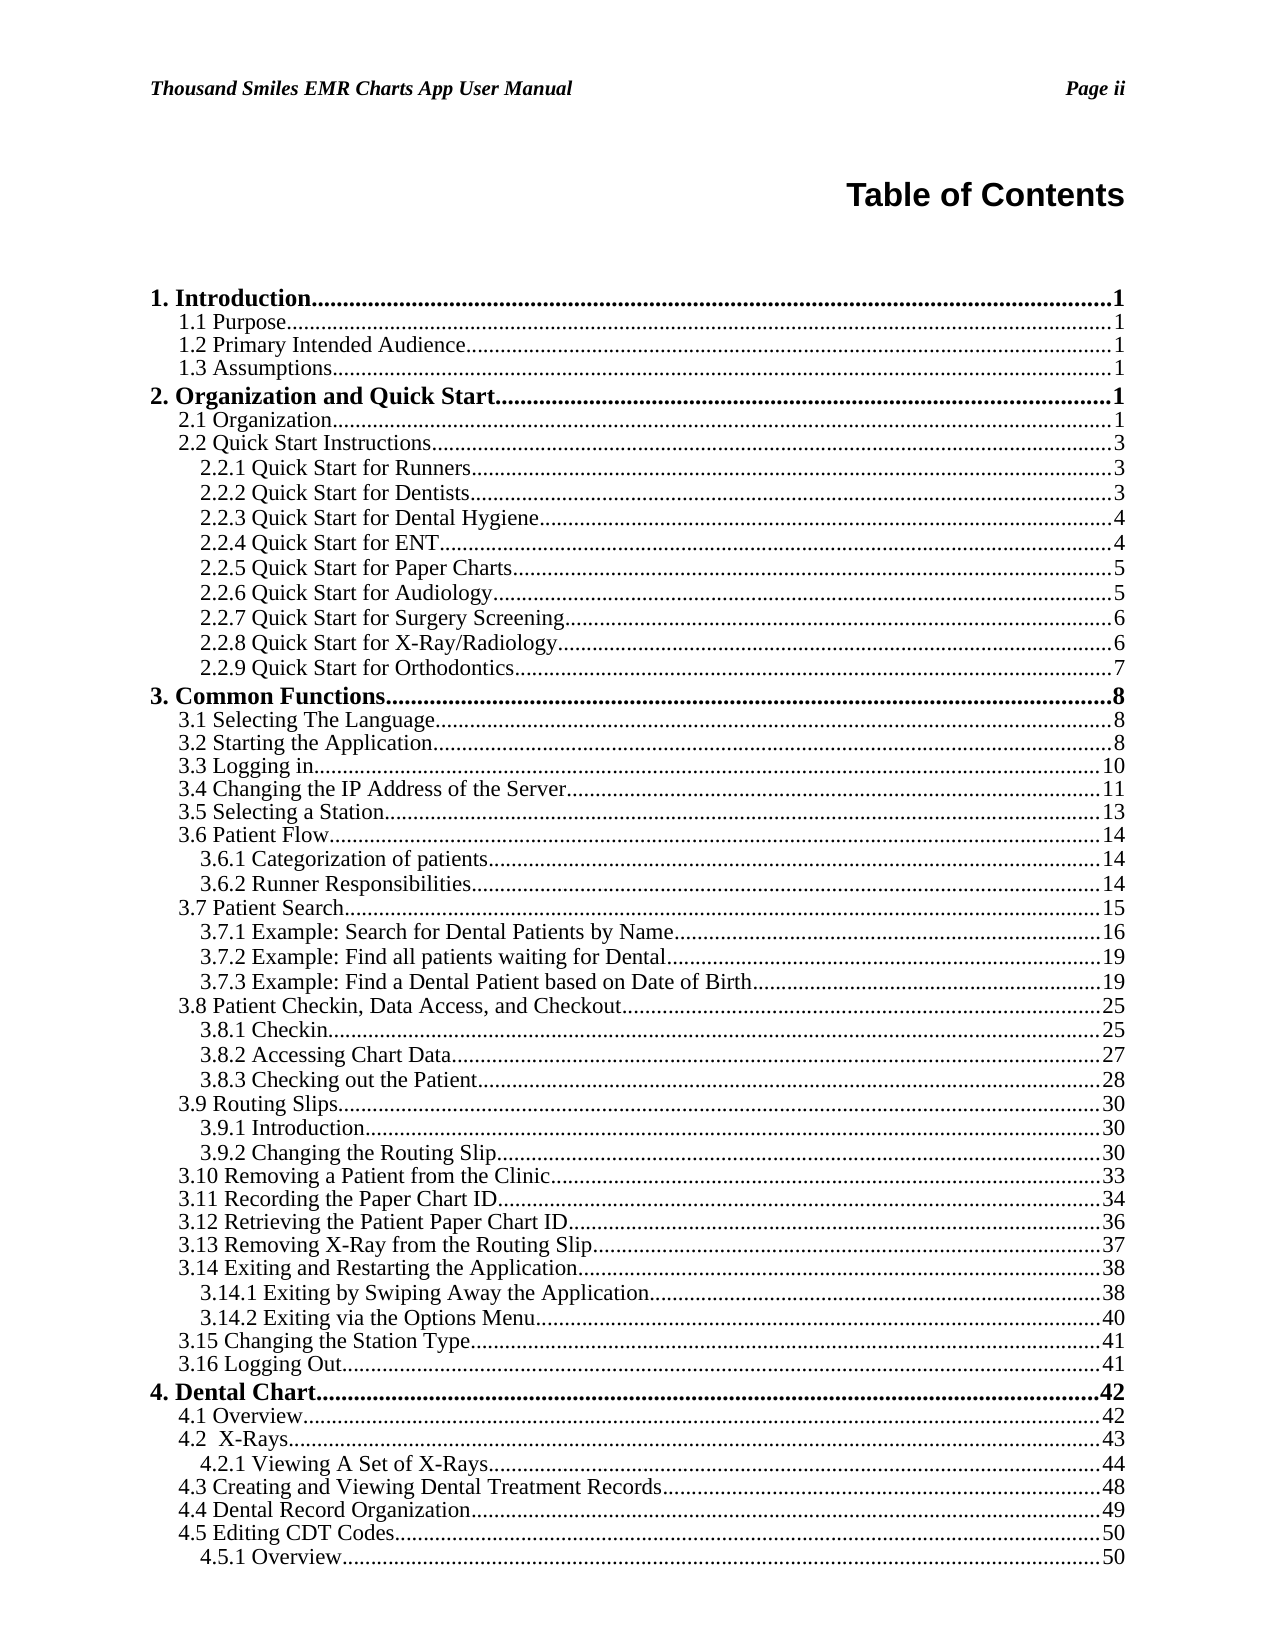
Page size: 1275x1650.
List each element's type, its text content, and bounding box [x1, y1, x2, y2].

text 3.7.2 Example: Find all patients waiting for Dental 19 [200, 945, 1125, 970]
text 2.1 Organization 1 [178, 409, 1125, 432]
text 1. Introduction 1 [150, 288, 1125, 311]
text 3.11 Recording the Paper Chart ID 34 [178, 1188, 1125, 1211]
text 3.9.2 Changing the Routing Slip 30 [200, 1141, 1125, 1166]
text 3.3 Logging in 10 [178, 755, 1125, 778]
text 2.2.7 Quick Start for Surgery Screening 6 [200, 605, 1125, 630]
text 3.15 Changing the Station Type 41 [178, 1330, 1125, 1353]
text 4.1 Overview 42 [178, 1405, 1125, 1428]
text 3.7 Patient Search 15 [178, 897, 1125, 920]
text 2. Organization and Quick Start 1 [150, 386, 1125, 409]
text 3.12 Retrieving the Patient Paper Chart ID 36 [178, 1211, 1125, 1234]
text 2.2.2 Quick Start for Dentists 3 [200, 480, 1125, 505]
text 3.6.1 Categorization of patients 14 [200, 847, 1125, 872]
text 3.10 Removing a Patient from the Clinic 33 [178, 1166, 1125, 1188]
text 3.4 Changing the IP Address of the Server 11 [178, 778, 1125, 801]
text 1.3 Assumptions 1 [178, 357, 1125, 380]
text 4. Dental Chart 42 [150, 1382, 1125, 1405]
text 3.14.1 Exiting by Swiping Away the Application 38 [200, 1280, 1125, 1305]
text 3.9.1 Introduction 30 [200, 1116, 1125, 1141]
text 4.3 Creating and Viewing Dental Treatment Records 48 [178, 1476, 1125, 1499]
text 4.2.1 Viewing A Set of X-Rays 44 [200, 1451, 1125, 1476]
text 2.2 Quick Start Instructions 3 [178, 432, 1125, 455]
text 3.8.2 Accessing Chart Data 27 [200, 1043, 1125, 1068]
text 2.2.8 Quick Start for X-Ray/Radiology 6 [200, 630, 1125, 655]
subtitle Table of Contents [150, 175, 1125, 213]
text 3. Common Functions 8 [150, 686, 1125, 709]
text 3.6 Patient Flow 14 [178, 824, 1125, 847]
text 3.1 Selecting The Language 8 [178, 709, 1125, 732]
text 2.2.9 Quick Start for Orthodontics 7 [200, 655, 1125, 680]
text 3.14.2 Exiting via the Options Menu 40 [200, 1305, 1125, 1330]
text 3.8.1 Checkin 25 [200, 1018, 1125, 1043]
text 4.5.1 Overview 50 [200, 1545, 1125, 1570]
text 4.5 Editing CDT Codes 50 [178, 1522, 1125, 1545]
text 3.8.3 Checking out the Patient 28 [200, 1068, 1125, 1093]
text 3.2 Starting the Application 8 [178, 732, 1125, 755]
text 4.2 X-Rays 43 [178, 1428, 1125, 1451]
text 4.4 Dental Record Organization 49 [178, 1499, 1125, 1522]
text 2.2.5 Quick Start for Paper Charts 5 [200, 555, 1125, 580]
text 2.2.3 Quick Start for Dental Hygiene 4 [200, 505, 1125, 530]
text 3.6.2 Runner Responsibilities 14 [200, 872, 1125, 897]
text 2.2.1 Quick Start for Runners 3 [200, 455, 1125, 480]
text 1.2 Primary Intended Audience 1 [178, 334, 1125, 357]
text 3.14 Exiting and Restarting the Application 38 [178, 1257, 1125, 1280]
text 3.8 Patient Checkin, Data Access, and Checkout 25 [178, 995, 1125, 1018]
text 1.1 Purpose 1 [178, 311, 1125, 334]
text 3.7.1 Example: Search for Dental Patients by Name 16 [200, 920, 1125, 945]
text 3.13 Removing X-Ray from the Routing Slip 37 [178, 1234, 1125, 1257]
text 3.16 Logging Out 41 [178, 1353, 1125, 1376]
text 3.7.3 Example: Find a Dental Patient based on Date of Birth 19 [200, 970, 1125, 995]
text 3.9 Routing Slips 30 [178, 1093, 1125, 1116]
text 2.2.4 Quick Start for ENT 4 [200, 530, 1125, 555]
text 3.5 Selecting a Station 13 [178, 801, 1125, 824]
text 2.2.6 Quick Start for Audiology 5 [200, 580, 1125, 605]
